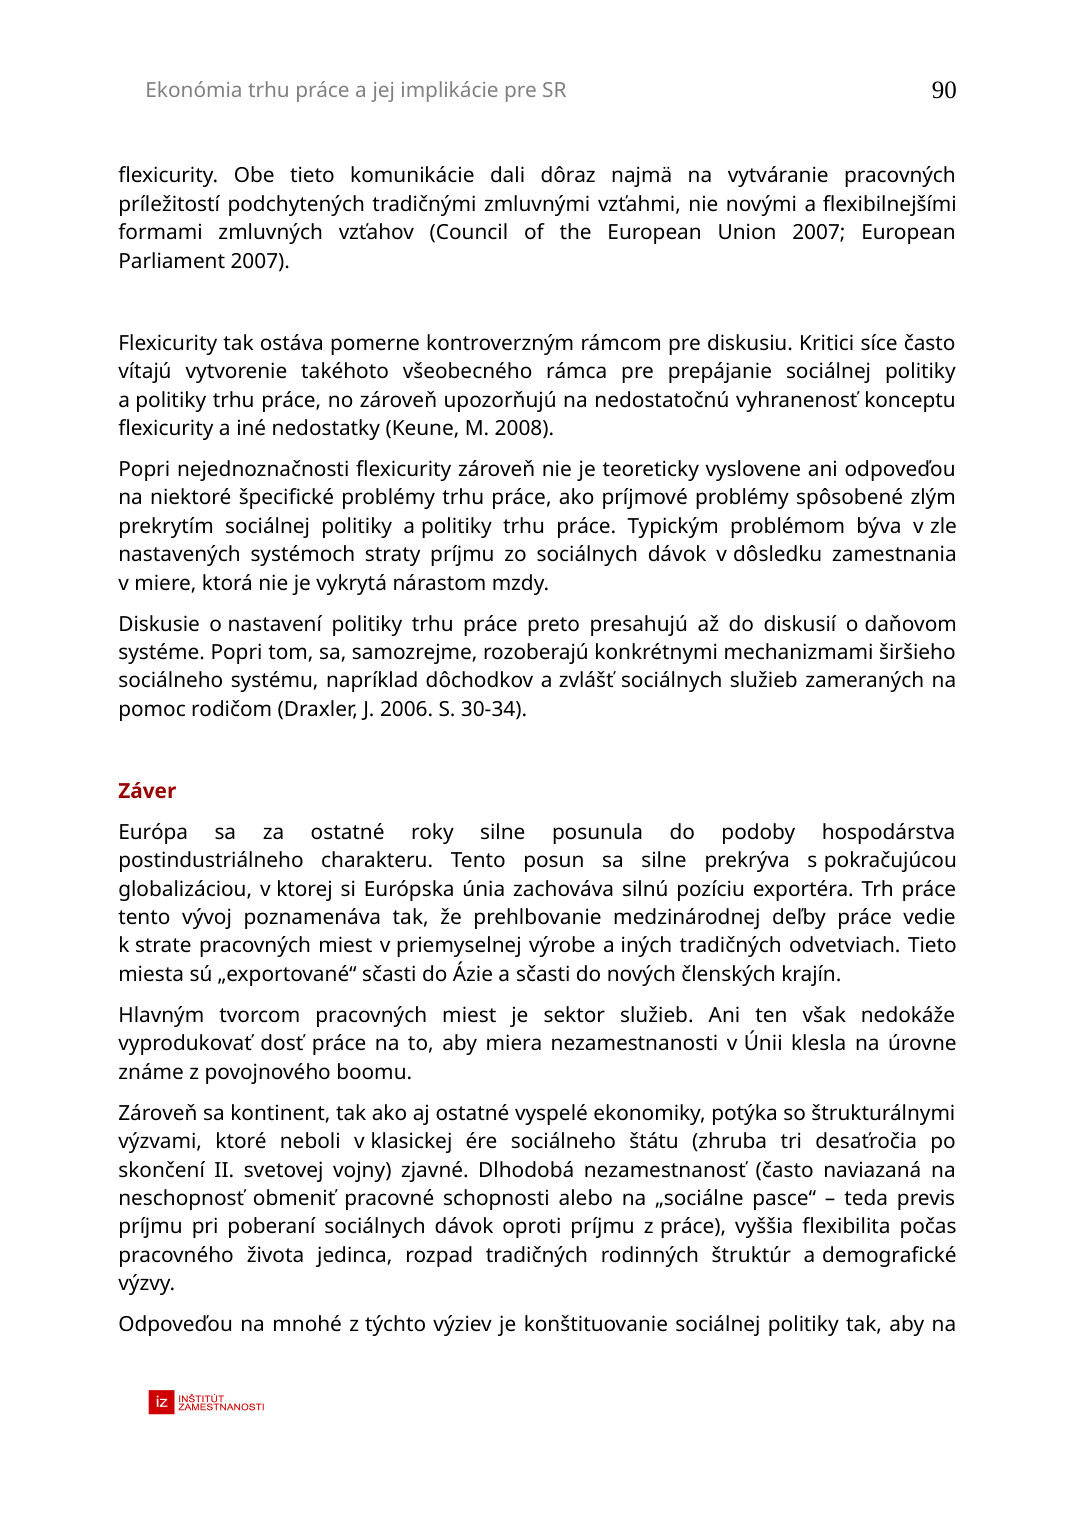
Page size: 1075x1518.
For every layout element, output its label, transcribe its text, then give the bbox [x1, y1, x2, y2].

text Popri nejednoznačnosti flexicurity zároveň nie je teoreticky vyslovene ani odpoveďou na niektoré špecifické problémy trhu práce, ako príjmové problémy spôsobené zlým prekrytím sociálnej politiky a politiky trhu práce. Typickým problémom býva v zle nastavených systémoch straty príjmu zo sociálnych dávok v dôsledku zamestnania v miere, ktorá nie je vykrytá nárastom mzdy. [118, 454, 957, 596]
subtitle Záver [118, 776, 957, 804]
text Flexicurity tak ostáva pomerne kontroverzným rámcom pre diskusiu. Kritici síce často vítajú vytvorenie takéhoto všeobecného rámca pre prepájanie sociálnej politiky a politiky trhu práce, no zároveň upozorňujú na nedostatočnú vyhranenosť konceptu flexicurity a iné nedostatky (Keune, M. 2008). [118, 328, 957, 442]
text Európa sa za ostatné roky silne posunula do podoby hospodárstva postindustriálneho charakteru. Tento posun sa silne prekrýva s pokračujúcou globalizáciou, v ktorej si Európska únia zachováva silnú pozíciu exportéra. Trh práce tento vývoj poznamenáva tak, že prehlbovanie medzinárodnej deľby práce vedie k strate pracovných miest v priemyselnej výrobe a iných tradičných odvetviach. Tieto miesta sú „exportované“ sčasti do Ázie a sčasti do nových členských krajín. [118, 817, 957, 987]
text Odpoveďou na mnohé z týchto výziev je konštituovanie sociálnej politiky tak, aby na [118, 1309, 957, 1338]
text flexicurity. Obe tieto komunikácie dali dôraz najmä na vytváranie pracovných príležitostí podchytených tradičnými zmluvnými vzťahmi, nie novými a flexibilnejšími formami zmluvných vzťahov (Council of the European Union 2007; European Parliament 2007). [118, 161, 957, 274]
text Hlavným tvorcom pracovných miest je sektor služieb. Ani ten však nedokáže vyprodukovať dosť práce na to, aby miera nezamestnanosti v Únii klesla na úrovne známe z povojnového boomu. [118, 1000, 957, 1085]
text Zároveň sa kontinent, tak ako aj ostatné vyspelé ekonomiky, potýka so štrukturálnymi výzvami, ktoré neboli v klasickej ére sociálneho štátu (zhruba tri desaťročia po skončení II. svetovej vojny) zjavné. Dlhodobá nezamestnanosť (často naviazaná na neschopnosť obmeniť pracovné schopnosti alebo na „sociálne pasce“ – teda previs príjmu pri poberaní sociálnych dávok oproti príjmu z práce), vyššia flexibilita počas pracovného života jedinca, rozpad tradičných rodinných štruktúr a demografické výzvy. [118, 1098, 957, 1297]
picture [134, 1370, 278, 1434]
text Diskusie o nastavení politiky trhu práce preto presahujú až do diskusií o daňovom systéme. Popri tom, sa, samozrejme, rozoberajú konkrétnymi mechanizmami širšieho sociálneho systému, napríklad dôchodkov a zvlášť sociálnych služieb zameraných na pomoc rodičom (Draxler, J. 2006. S. 30-34). [118, 609, 957, 722]
